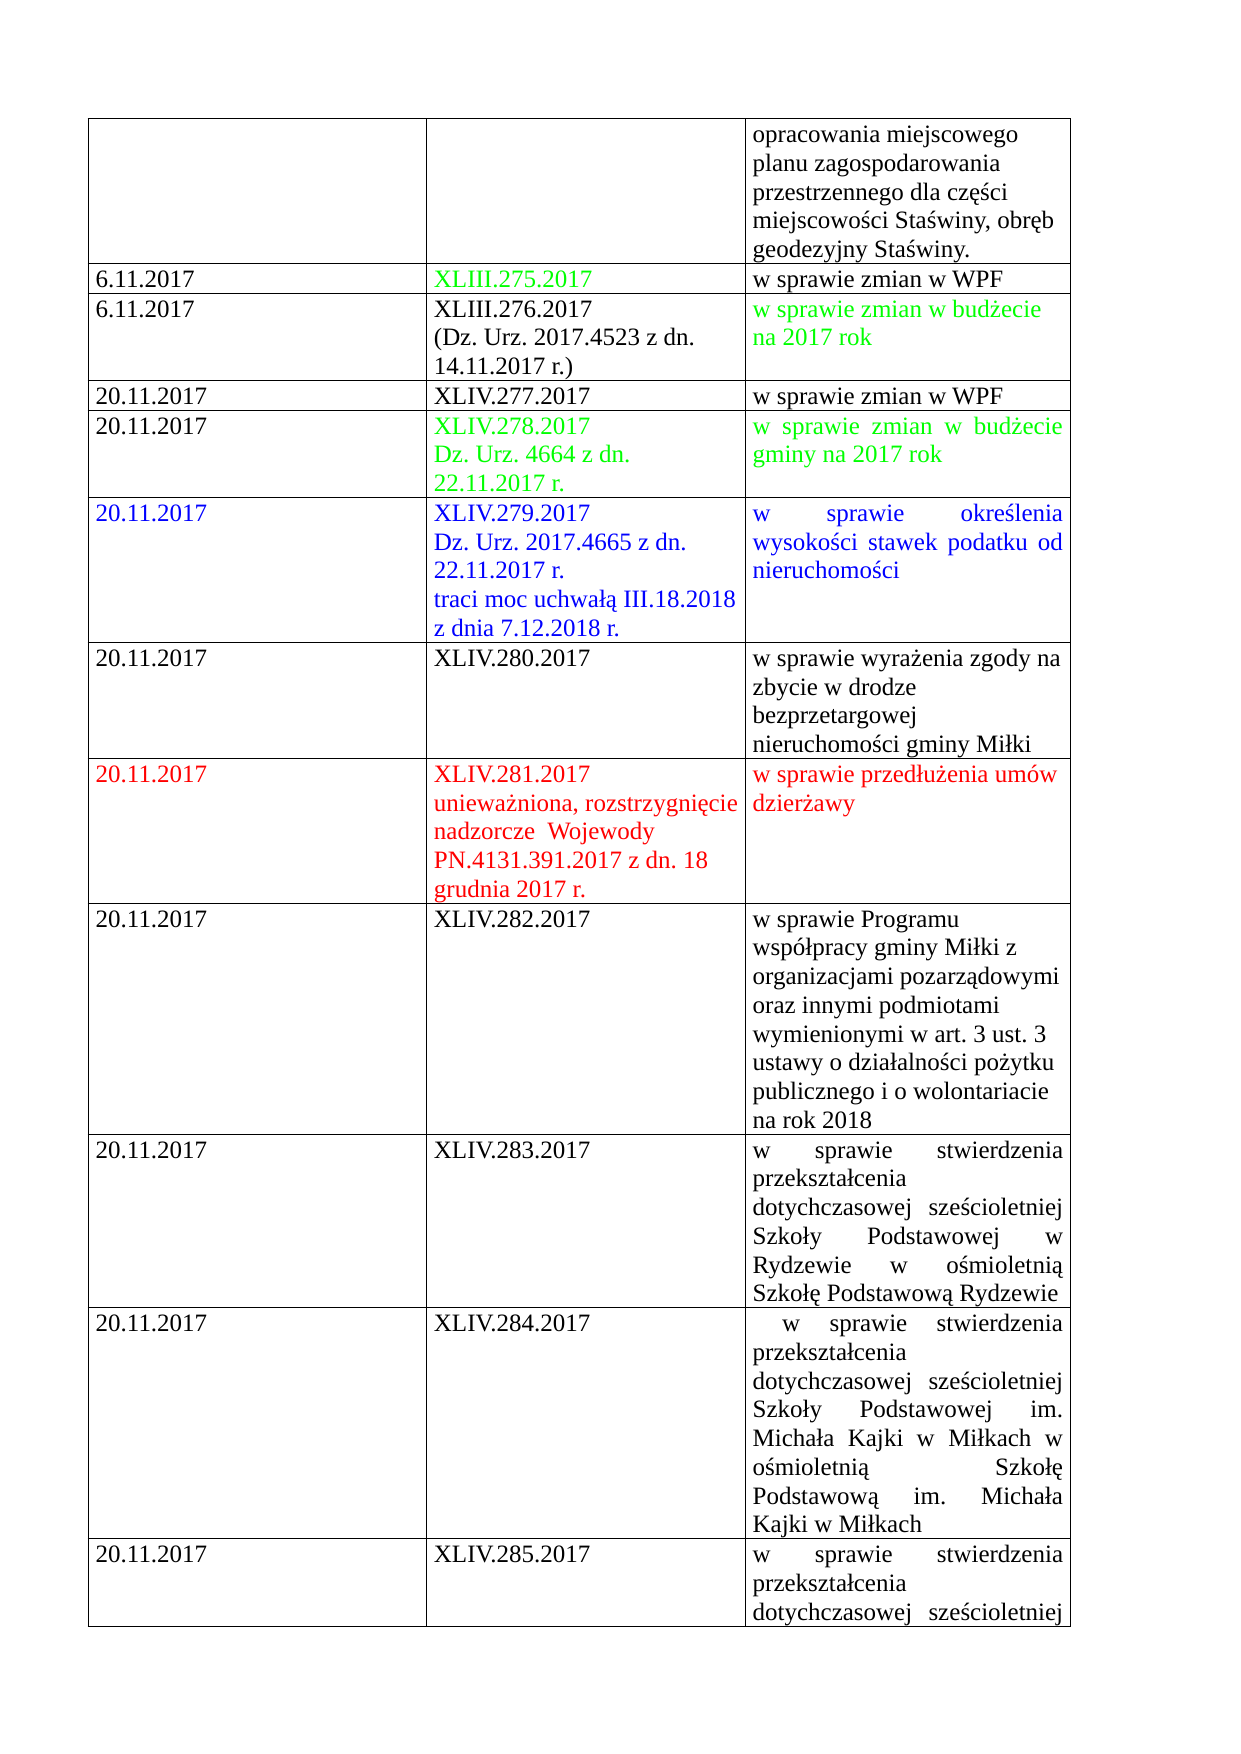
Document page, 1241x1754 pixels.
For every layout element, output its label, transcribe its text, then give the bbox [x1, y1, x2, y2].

table_cell 20.11.2017 [89, 1135, 426, 1307]
table_cell 20.11.2017 [89, 1539, 426, 1626]
table_cell opracowania miejscowego planu zagospodarowania przestrzennego dla części miejscowości Staświny, obręb geodezyjny Staświny. [746, 119, 1070, 263]
table_cell 20.11.2017 [89, 411, 426, 497]
table_cell w sprawie zmian w WPF [746, 381, 1070, 410]
table_cell XLIV.283.2017 [427, 1135, 745, 1307]
table_cell XLIV.281.2017 unieważniona, rozstrzygnięcie nadzorcze Wojewody PN.4131.391.2017 z dn. 18 grudnia 2017 r. [427, 759, 745, 903]
table_cell w sprawie stwierdzenia przekształcenia dotychczasowej sześcioletniej [746, 1539, 1070, 1626]
table_cell XLIV.284.2017 [427, 1308, 745, 1538]
table_cell 20.11.2017 [89, 498, 426, 642]
table_cell 20.11.2017 [89, 643, 426, 758]
table_cell [89, 119, 426, 263]
table_cell w sprawie zmian w WPF [746, 264, 1070, 293]
table_cell w sprawie wyrażenia zgody na zbycie w drodze bezprzetargowej nieruchomości gminy Miłki [746, 643, 1070, 758]
table_cell w sprawie stwierdzenia przekształcenia dotychczasowej sześcioletniej Szkoły Podstawowej im. Michała Kajki w Miłkach w ośmioletnią Szkołę Podstawową im. Michała Kajki w Miłkach [746, 1308, 1070, 1538]
table_cell w sprawie Programu współpracy gminy Miłki z organizacjami pozarządowymi oraz innymi podmiotami wymienionymi w art. 3 ust. 3 ustawy o działalności pożytku publicznego i o wolontariacie na rok 2018 [746, 904, 1070, 1134]
table_cell XLIV.280.2017 [427, 643, 745, 758]
table_cell XLIV.277.2017 [427, 381, 745, 410]
table_cell 20.11.2017 [89, 759, 426, 903]
table_cell XLIV.282.2017 [427, 904, 745, 1134]
table_cell w sprawie stwierdzenia przekształcenia dotychczasowej sześcioletniej Szkoły Podstawowej w Rydzewie w ośmioletnią Szkołę Podstawową Rydzewie [746, 1135, 1070, 1307]
table_cell w sprawie zmian w budżecie gminy na 2017 rok [746, 411, 1070, 497]
table_cell 6.11.2017 [89, 294, 426, 380]
table_cell 6.11.2017 [89, 264, 426, 293]
table_cell XLIV.278.2017 Dz. Urz. 4664 z dn. 22.11.2017 r. [427, 411, 745, 497]
table_cell [427, 119, 745, 263]
table_cell XLIII.276.2017 (Dz. Urz. 2017.4523 z dn. 14.11.2017 r.) [427, 294, 745, 380]
table_cell XLIV.285.2017 [427, 1539, 745, 1626]
table_cell 20.11.2017 [89, 381, 426, 410]
table_cell w sprawie zmian w budżecie na 2017 rok [746, 294, 1070, 380]
table_cell XLIV.279.2017 Dz. Urz. 2017.4665 z dn. 22.11.2017 r. traci moc uchwałą III.18.2018 z dnia 7.12.2018 r. [427, 498, 745, 642]
table_cell 20.11.2017 [89, 904, 426, 1134]
table_cell w sprawie określenia wysokości stawek podatku od nieruchomości [746, 498, 1070, 642]
table_cell XLIII.275.2017 [427, 264, 745, 293]
table_cell 20.11.2017 [89, 1308, 426, 1538]
table_cell w sprawie przedłużenia umów dzierżawy [746, 759, 1070, 903]
